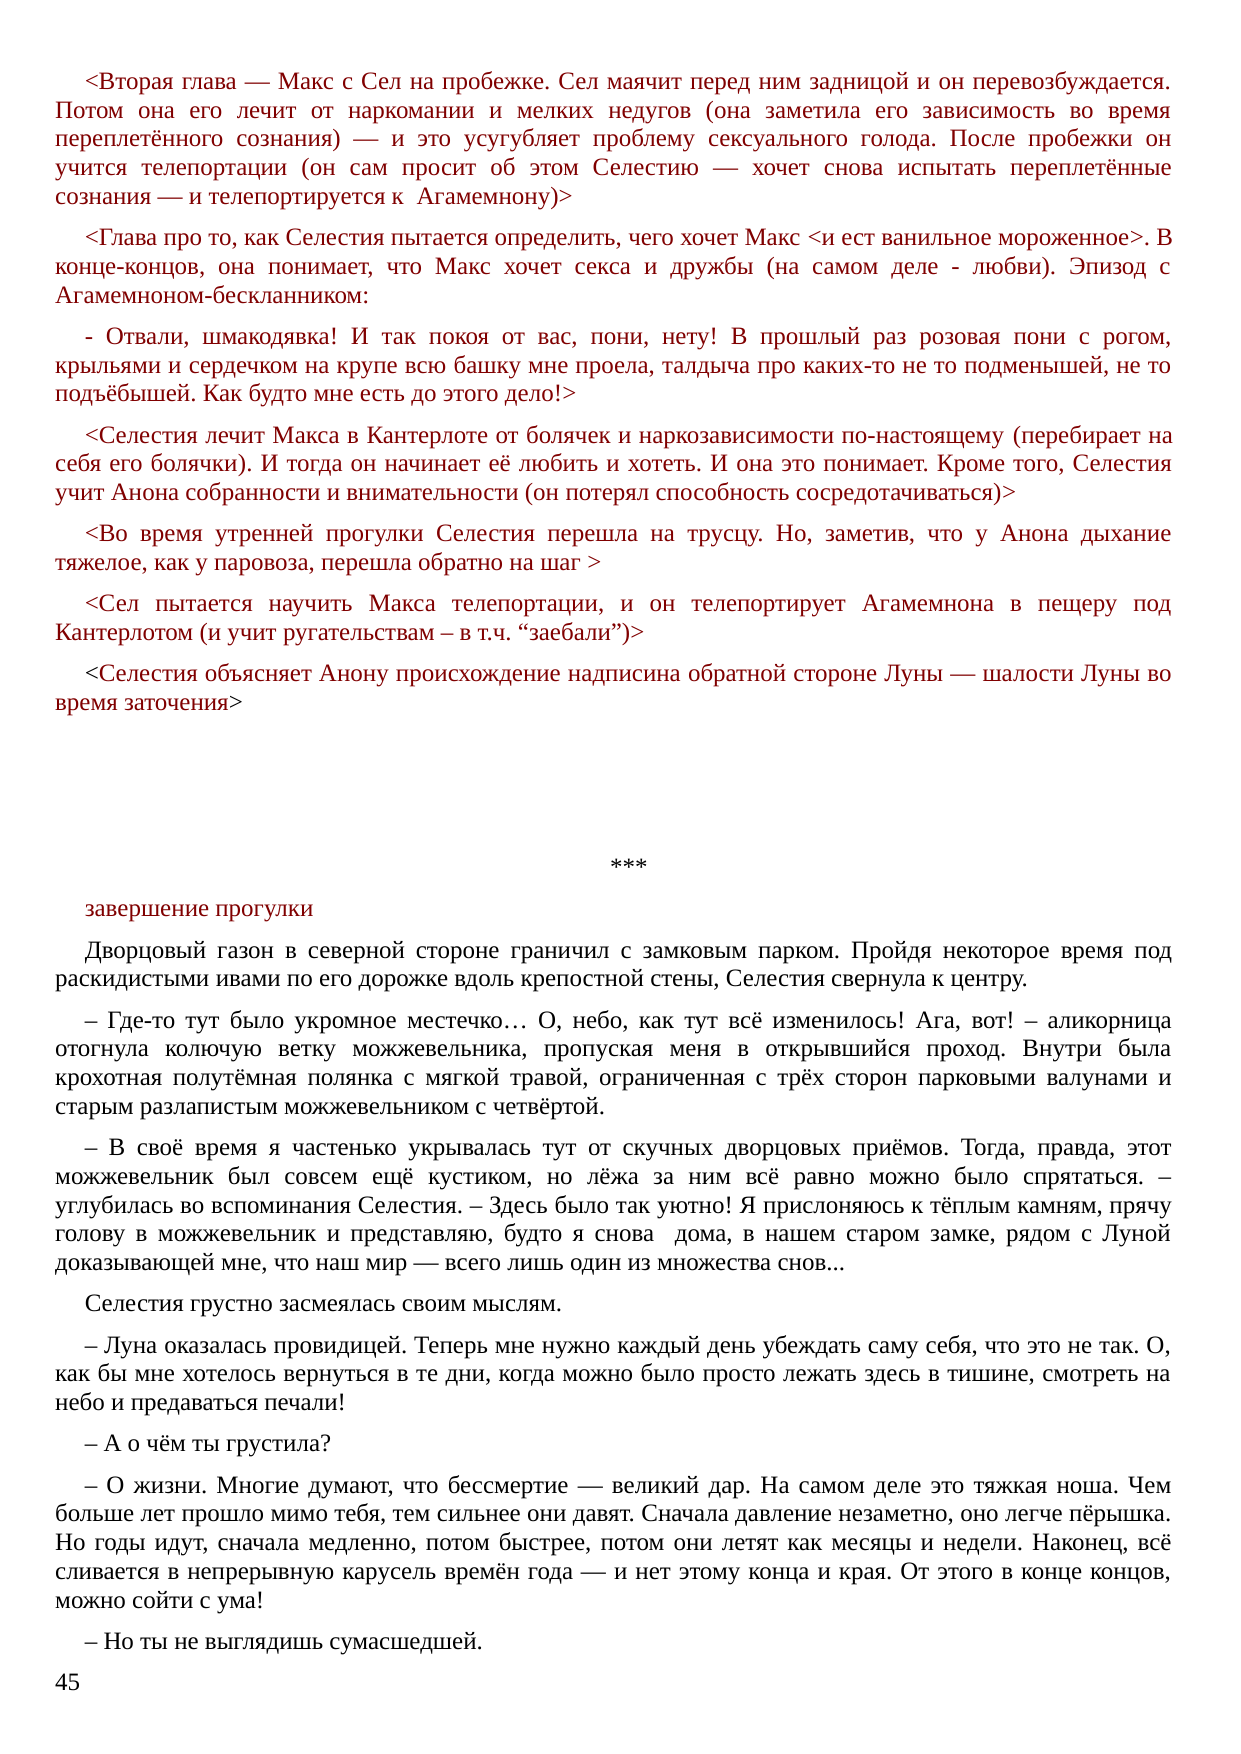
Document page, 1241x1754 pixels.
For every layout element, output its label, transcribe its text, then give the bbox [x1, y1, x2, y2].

text <Сел пытается научить Макса телепортации, и он телепортирует Агамемнона в пещеру под Кантерлотом (и учит ругательствам – в т.ч. “заебали”)> [55, 588, 1173, 646]
text – Но ты не выглядишь сумасшедшей. [55, 1626, 1173, 1655]
text <Селестия лечит Макса в Кантерлоте от болячек и наркозависимости по-настоящему (перебирает на себя его болячки). И тогда он начинает её любить и хотеть. И она это понимает. Кроме того, Селестия учит Анона собранности и внимательности (он потерял способность сосредотачиваться)> [55, 420, 1173, 506]
text <Глава про то, как Селестия пытается определить, чего хочет Макс <и ест ванильное мороженное>. В конце-концов, она понимает, что Макс хочет секса и дружбы (на самом деле - любви). Эпизод с Агамемноном-бескланником: [55, 222, 1173, 308]
text завершение прогулки [55, 893, 1173, 922]
text - Отвали, шмакодявка! И так покоя от вас, пони, нету! В прошлый раз розовая пони с рогом, крыльями и сердечком на крупе всю башку мне проела, талдыча про каких-то не то подменышей, не то подъёбышей. Как будто мне есть до этого дело!> [55, 321, 1173, 407]
text – А о чём ты грустила? [55, 1428, 1173, 1457]
text <Вторая глава — Макс с Сел на пробежке. Сел маячит перед ним задницой и он перевозбуждается. Потом она его лечит от наркомании и мелких недугов (она заметила его зависимость во время переплетённого сознания) — и это усугубляет проблему сексуального голода. После пробежки он учится телепортации (он сам просит об этом Селестию — хочет снова испытать переплетённые сознания — и телепортируется к Агамемнону)> [55, 66, 1173, 210]
text – Где-то тут было укромное местечко… О, небо, как тут всё изменилось! Ага, вот! – аликорница отогнула колючую ветку можжевельника, пропуская меня в открывшийся проход. Внутри была крохотная полутёмная полянка с мягкой травой, ограниченная с трёх сторон парковыми валунами и старым разлапистым можжевельником с четвёртой. [55, 1005, 1173, 1120]
text – Луна оказалась провидицей. Теперь мне нужно каждый день убеждать саму себя, что это не так. О, как бы мне хотелось вернуться в те дни, когда можно было просто лежать здесь в тишине, смотреть на небо и предаваться печали! [55, 1330, 1173, 1416]
text <Во время утренней прогулки Селестия перешла на трусцу. Но, заметив, что у Анона дыхание тяжелое, как у паровоза, перешла обратно на шаг > [55, 518, 1173, 576]
text – О жизни. Многие думают, что бессмертие — великий дар. На самом деле это тяжкая ноша. Чем больше лет прошло мимо тебя, тем сильнее они давят. Сначала давление незаметно, оно легче пёрышка. Но годы идут, сначала медленно, потом быстрее, потом они летят как месяцы и недели. Наконец, всё сливается в непрерывную карусель времён года — и нет этому конца и края. От этого в конце концов, можно сойти с ума! [55, 1470, 1173, 1613]
text <Селестия объясняет Анону происхождение надписина обратной стороне Луны — шалости Луны во время заточения> [55, 658, 1173, 716]
text Дворцовый газон в северной стороне граничил с замковым парком. Пройдя некоторое время под раскидистыми ивами по его дорожке вдоль крепостной стены, Селестия свернула к центру. [55, 935, 1173, 992]
text Селестия грустно засмеялась своим мыслям. [55, 1288, 1173, 1317]
text *** [55, 852, 1173, 881]
text – В своё время я частенько укрывалась тут от скучных дворцовых приёмов. Тогда, правда, этот можжевельник был совсем ещё кустиком, но лёжа за ним всё равно можно было спрятаться. – углубилась во вспоминания Селестия. – Здесь было так уютно! Я прислоняюсь к тёплым камням, прячу голову в можжевельник и представляю, будто я снова дома, в нашем старом замке, рядом с Луной доказывающей мне, что наш мир — всего лишь один из множества снов... [55, 1132, 1173, 1276]
